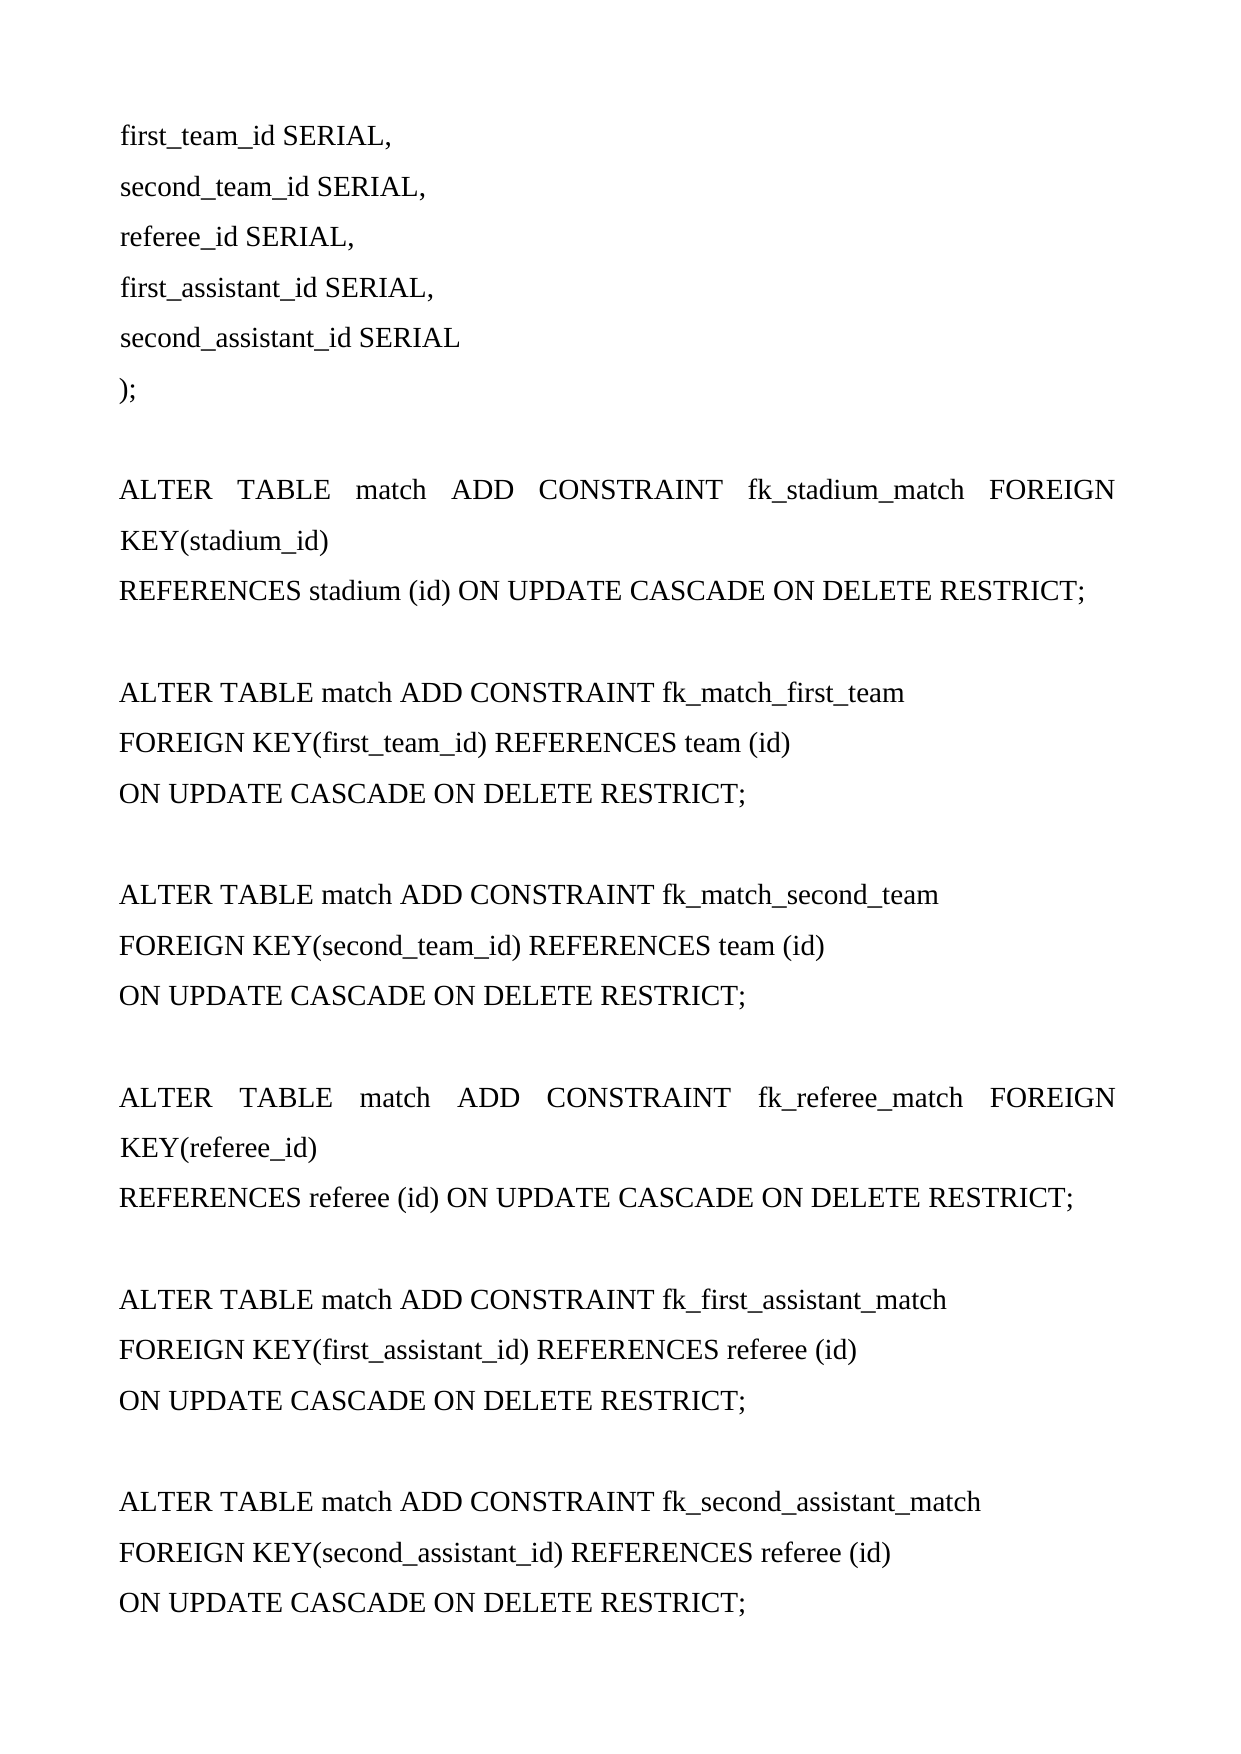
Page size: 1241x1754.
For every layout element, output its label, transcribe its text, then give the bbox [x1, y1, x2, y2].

text ALTER TABLE match ADD CONSTRAINT fk_first_assistant_match [119, 1282, 1117, 1315]
text FOREIGN KEY(first_assistant_id) REFERENCES referee (id) [119, 1332, 1117, 1366]
text ON UPDATE CASCADE ON DELETE RESTRICT; [119, 776, 1117, 809]
text FOREIGN KEY(second_team_id) REFERENCES team (id) [119, 928, 1117, 961]
text ALTER TABLE match ADD CONSTRAINT fk_stadium_match FOREIGN KEY(stadium_id) [119, 472, 1117, 556]
text ALTER TABLE match ADD CONSTRAINT fk_second_assistant_match [119, 1484, 1117, 1518]
text referee_id SERIAL, [119, 219, 1117, 253]
text second_assistant_id SERIAL [119, 321, 1117, 354]
text ON UPDATE CASCADE ON DELETE RESTRICT; [119, 1383, 1117, 1417]
text ON UPDATE CASCADE ON DELETE RESTRICT; [119, 978, 1117, 1012]
text first_assistant_id SERIAL, [119, 270, 1117, 303]
text ON UPDATE CASCADE ON DELETE RESTRICT; [119, 1586, 1117, 1619]
text ALTER TABLE match ADD CONSTRAINT fk_referee_match FOREIGN KEY(referee_id) [119, 1080, 1117, 1163]
text second_team_id SERIAL, [119, 169, 1117, 202]
text REFERENCES stadium (id) ON UPDATE CASCADE ON DELETE RESTRICT; [119, 573, 1117, 607]
text ); [119, 371, 1117, 405]
text REFERENCES referee (id) ON UPDATE CASCADE ON DELETE RESTRICT; [119, 1181, 1117, 1214]
text FOREIGN KEY(first_team_id) REFERENCES team (id) [119, 725, 1117, 759]
text ALTER TABLE match ADD CONSTRAINT fk_match_second_team [119, 877, 1117, 911]
text first_team_id SERIAL, [119, 118, 1117, 152]
text ALTER TABLE match ADD CONSTRAINT fk_match_first_team [119, 675, 1117, 708]
text FOREIGN KEY(second_assistant_id) REFERENCES referee (id) [119, 1535, 1117, 1568]
